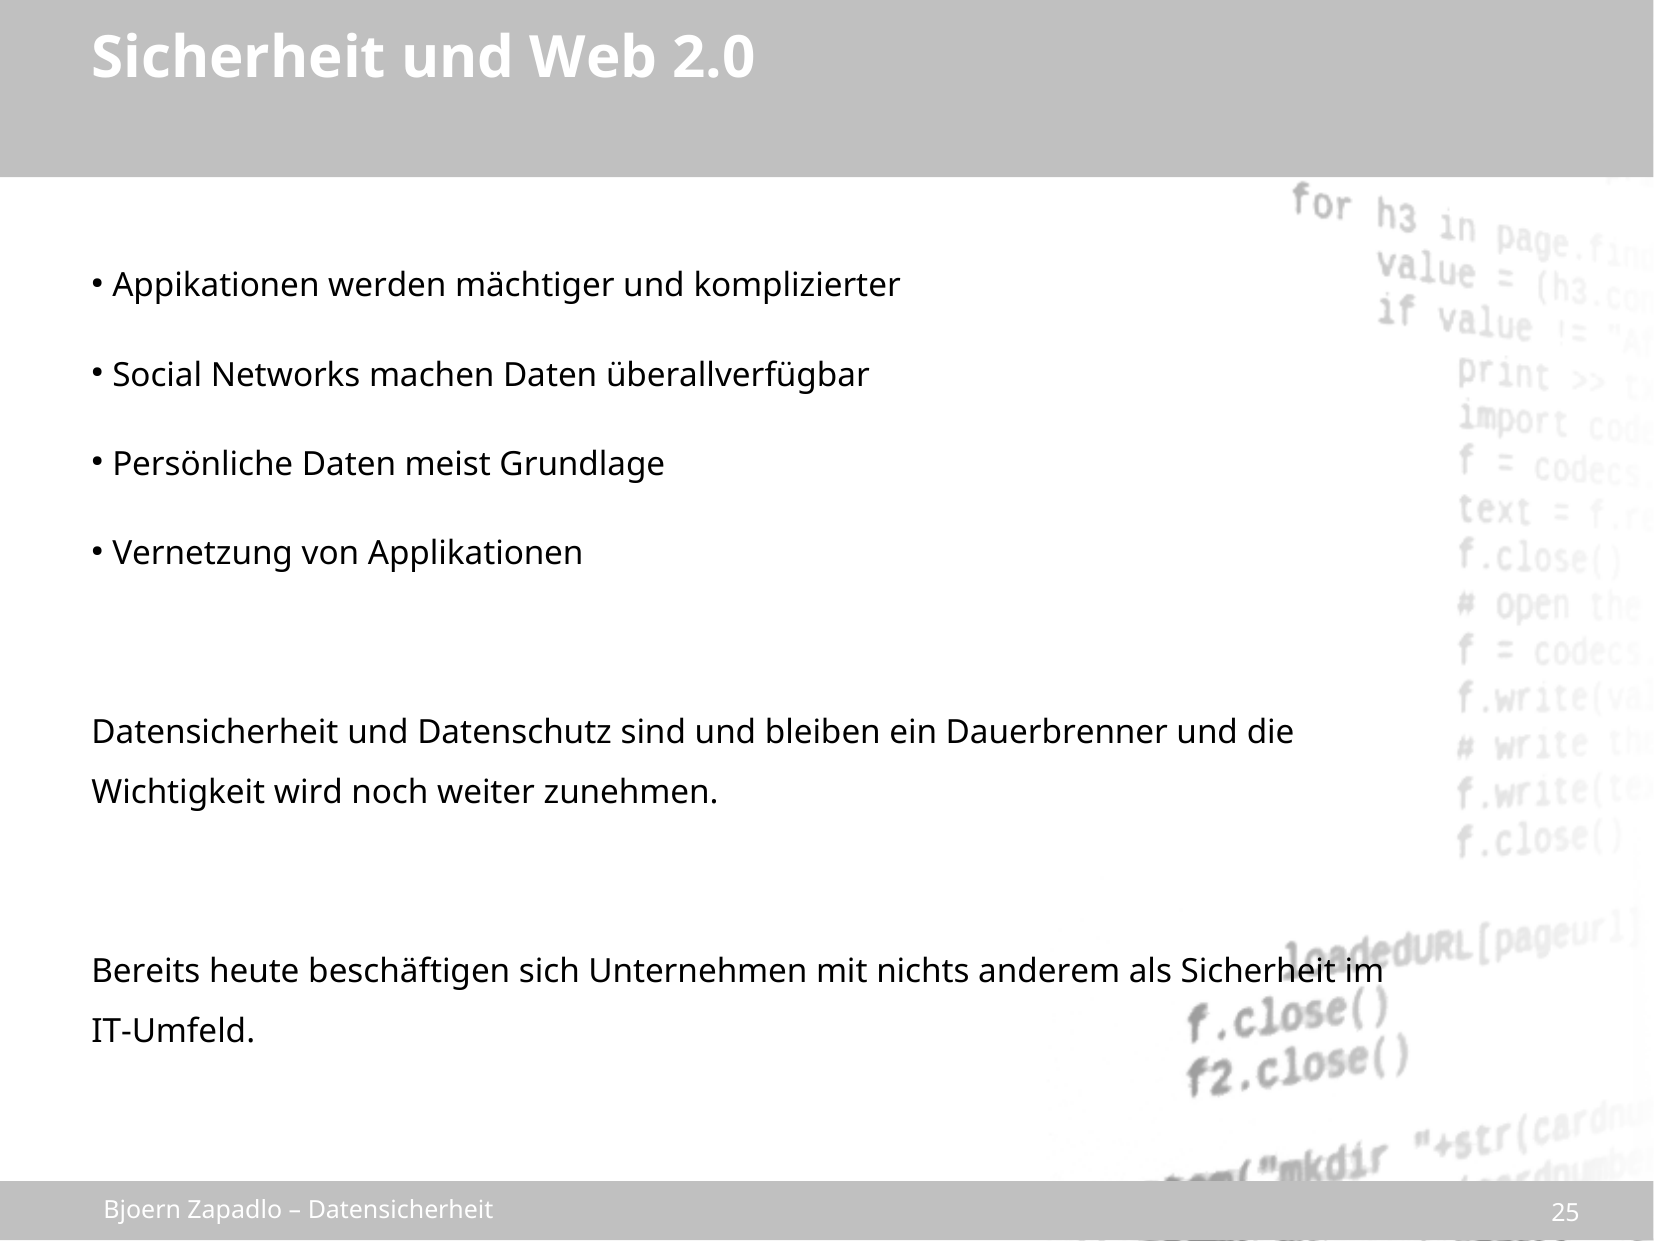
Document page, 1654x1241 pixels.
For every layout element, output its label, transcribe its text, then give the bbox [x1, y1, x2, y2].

text_box Sicherheit und Web 2.0 [76, 17, 1444, 98]
picture [0, 178, 1654, 1181]
text_box Appikationen werden mächtiger und komplizierter Social Networks machen Daten überallverfügbar Persönliche Daten meist Grundlage Vernetzung von Applikationen Datensicherheit und Datenschutz sind und bleiben ein Dauerbrenner und die Wichtigkeit wird noch weiter zunehmen. Bereits heute beschäftigen sich Unternehmen mit nichts anderem als Sicherheit im IT-Umfeld. [76, 236, 1432, 1057]
